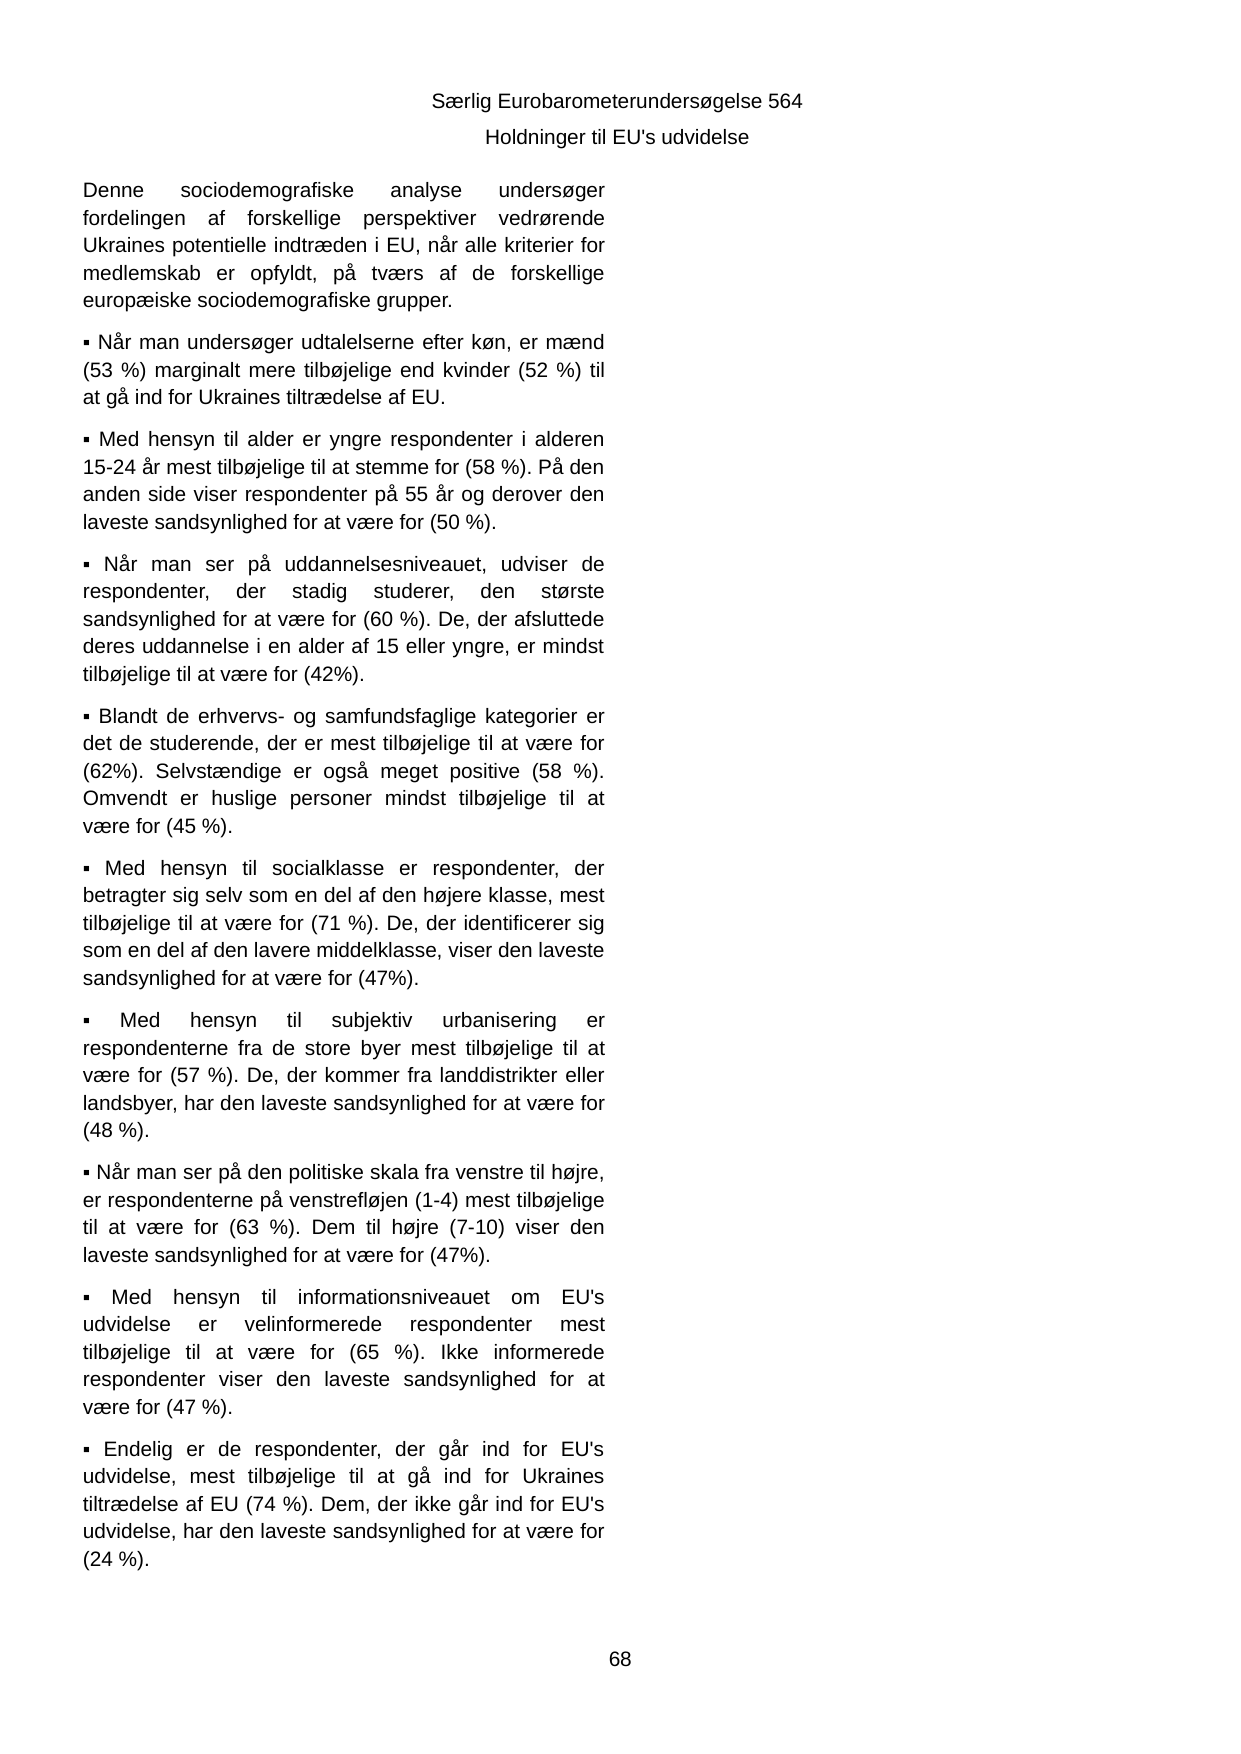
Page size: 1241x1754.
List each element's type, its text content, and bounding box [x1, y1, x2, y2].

text ▪ Endelig er de respondenter, der går ind for EU's udvidelse, mest tilbøjelige til at gå ind for Ukraines tiltrædelse af EU (74 %). Dem, der ikke går ind for EU's udvidelse, har den laveste sandsynlighed for at være for (24 %). [83, 1437, 605, 1571]
text Denne sociodemografiske analyse undersøger fordelingen af forskellige perspektiver vedrørende Ukraines potentielle indtræden i EU, når alle kriterier for medlemskab er opfyldt, på tværs af de forskellige europæiske sociodemografiske grupper. [83, 178, 605, 312]
text ▪ Når man ser på uddannelsesniveauet, udviser de respondenter, der stadig studerer, den største sandsynlighed for at være for (60 %). De, der afsluttede deres uddannelse i en alder af 15 eller yngre, er mindst tilbøjelige til at være for (42%). [83, 552, 605, 686]
text ▪ Når man ser på den politiske skala fra venstre til højre, er respondenterne på venstrefløjen (1-4) mest tilbøjelige til at være for (63 %). Dem til højre (7-10) viser den laveste sandsynlighed for at være for (47%). [83, 1160, 605, 1266]
text ▪ Med hensyn til informationsniveauet om EU's udvidelse er velinformerede respondenter mest tilbøjelige til at være for (65 %). Ikke informerede respondenter viser den laveste sandsynlighed for at være for (47 %). [83, 1284, 605, 1418]
text ▪ Med hensyn til subjektiv urbanisering er respondenterne fra de store byer mest tilbøjelige til at være for (57 %). De, der kommer fra landdistrikter eller landsbyer, har den laveste sandsynlighed for at være for (48 %). [83, 1008, 605, 1142]
text ▪ Med hensyn til socialklasse er respondenter, der betragter sig selv som en del af den højere klasse, mest tilbøjelige til at være for (71 %). De, der identificerer sig som en del af den lavere middelklasse, viser den laveste sandsynlighed for at være for (47%). [83, 856, 605, 990]
text ▪ Når man undersøger udtalelserne efter køn, er mænd (53 %) marginalt mere tilbøjelige end kvinder (52 %) til at gå ind for Ukraines tiltrædelse af EU. [83, 330, 605, 409]
text ▪ Blandt de erhvervs- og samfundsfaglige kategorier er det de studerende, der er mest tilbøjelige til at være for (62%). Selvstændige er også meget positive (58 %). Omvendt er huslige personer mindst tilbøjelige til at være for (45 %). [83, 704, 605, 838]
text ▪ Med hensyn til alder er yngre respondenter i alderen 15-24 år mest tilbøjelige til at stemme for (58 %). På den anden side viser respondenter på 55 år og derover den laveste sandsynlighed for at være for (50 %). [83, 427, 605, 533]
